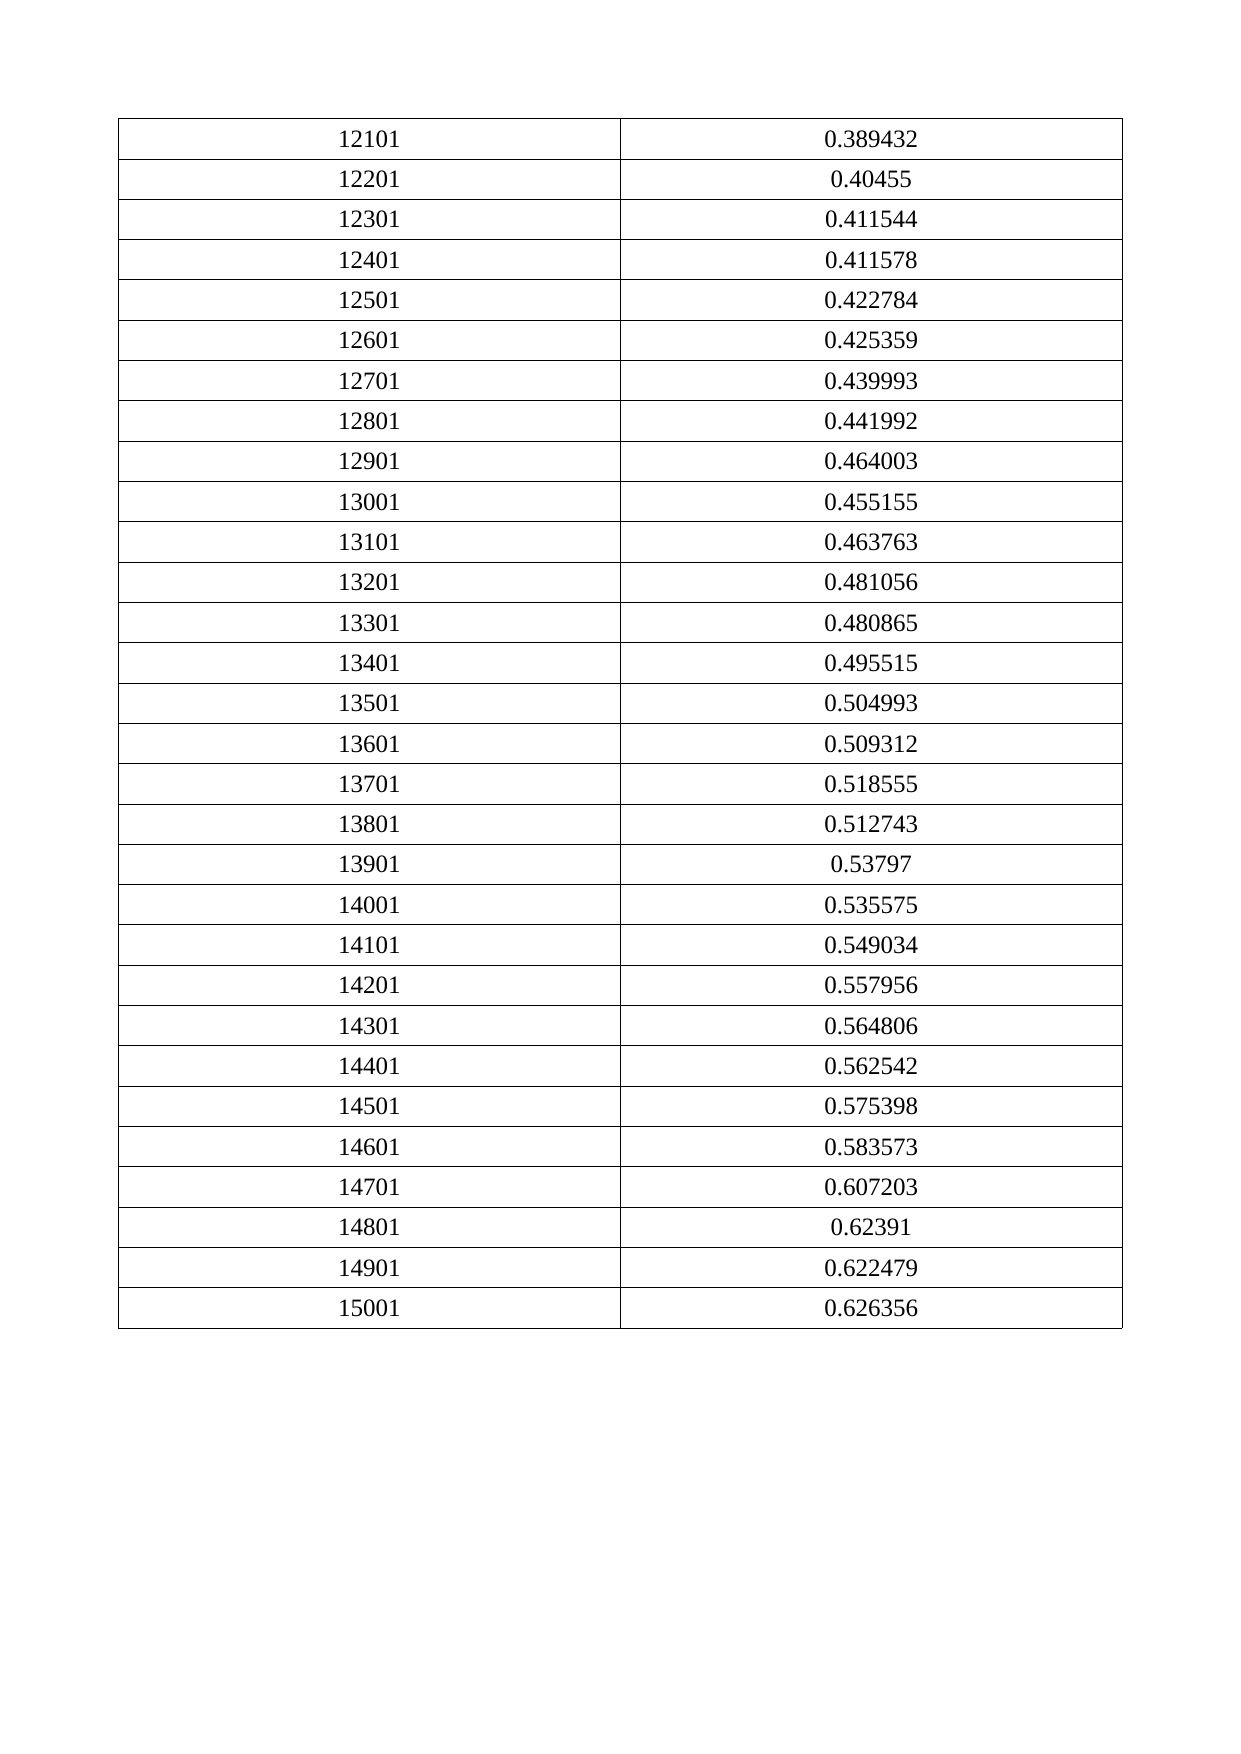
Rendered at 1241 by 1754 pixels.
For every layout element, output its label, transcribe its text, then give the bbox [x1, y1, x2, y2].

table_cell 0.463763 [621, 522, 1122, 562]
table_cell 12501 [119, 280, 620, 320]
table_cell 14701 [119, 1167, 620, 1207]
table_cell 0.626356 [621, 1288, 1122, 1327]
table_cell 0.464003 [621, 442, 1122, 481]
table_cell 14801 [119, 1208, 620, 1247]
table_cell 12101 [119, 119, 620, 158]
table_cell 13001 [119, 482, 620, 521]
table_cell 0.455155 [621, 482, 1122, 521]
table_cell 0.411578 [621, 240, 1122, 279]
table_cell 14201 [119, 966, 620, 1005]
table_cell 0.439993 [621, 361, 1122, 400]
table_cell 14001 [119, 885, 620, 924]
table_cell 13501 [119, 684, 620, 723]
table_cell 0.40455 [621, 160, 1122, 199]
table_cell 0.389432 [621, 119, 1122, 158]
table_cell 12301 [119, 200, 620, 239]
table_cell 0.622479 [621, 1248, 1122, 1287]
table_cell 0.564806 [621, 1006, 1122, 1045]
table_cell 0.562542 [621, 1046, 1122, 1086]
table_cell 0.509312 [621, 724, 1122, 763]
table_cell 13801 [119, 805, 620, 844]
table_cell 13201 [119, 563, 620, 602]
table_cell 14101 [119, 925, 620, 965]
table_cell 0.480865 [621, 603, 1122, 642]
table_cell 0.425359 [621, 321, 1122, 360]
table_cell 13701 [119, 764, 620, 803]
table_cell 12601 [119, 321, 620, 360]
table_cell 13101 [119, 522, 620, 562]
table_cell 0.518555 [621, 764, 1122, 803]
table_cell 13401 [119, 643, 620, 682]
table_cell 13301 [119, 603, 620, 642]
table_cell 0.481056 [621, 563, 1122, 602]
table_cell 15001 [119, 1288, 620, 1327]
table_cell 0.557956 [621, 966, 1122, 1005]
table_cell 0.53797 [621, 845, 1122, 884]
table_cell 13601 [119, 724, 620, 763]
table_cell 0.512743 [621, 805, 1122, 844]
table_cell 12901 [119, 442, 620, 481]
table_cell 14901 [119, 1248, 620, 1287]
table_cell 14501 [119, 1087, 620, 1126]
table_cell 13901 [119, 845, 620, 884]
table_cell 0.422784 [621, 280, 1122, 320]
table_cell 0.504993 [621, 684, 1122, 723]
table_cell 12801 [119, 401, 620, 441]
table_cell 0.441992 [621, 401, 1122, 441]
table_cell 0.549034 [621, 925, 1122, 965]
table_cell 14401 [119, 1046, 620, 1086]
table_cell 0.583573 [621, 1127, 1122, 1166]
table_cell 0.495515 [621, 643, 1122, 682]
table_cell 12701 [119, 361, 620, 400]
table_cell 0.411544 [621, 200, 1122, 239]
table_cell 0.575398 [621, 1087, 1122, 1126]
table_cell 0.535575 [621, 885, 1122, 924]
table_cell 12201 [119, 160, 620, 199]
table_cell 12401 [119, 240, 620, 279]
table_cell 14301 [119, 1006, 620, 1045]
table_cell 0.62391 [621, 1208, 1122, 1247]
table_cell 0.607203 [621, 1167, 1122, 1207]
table_cell 14601 [119, 1127, 620, 1166]
